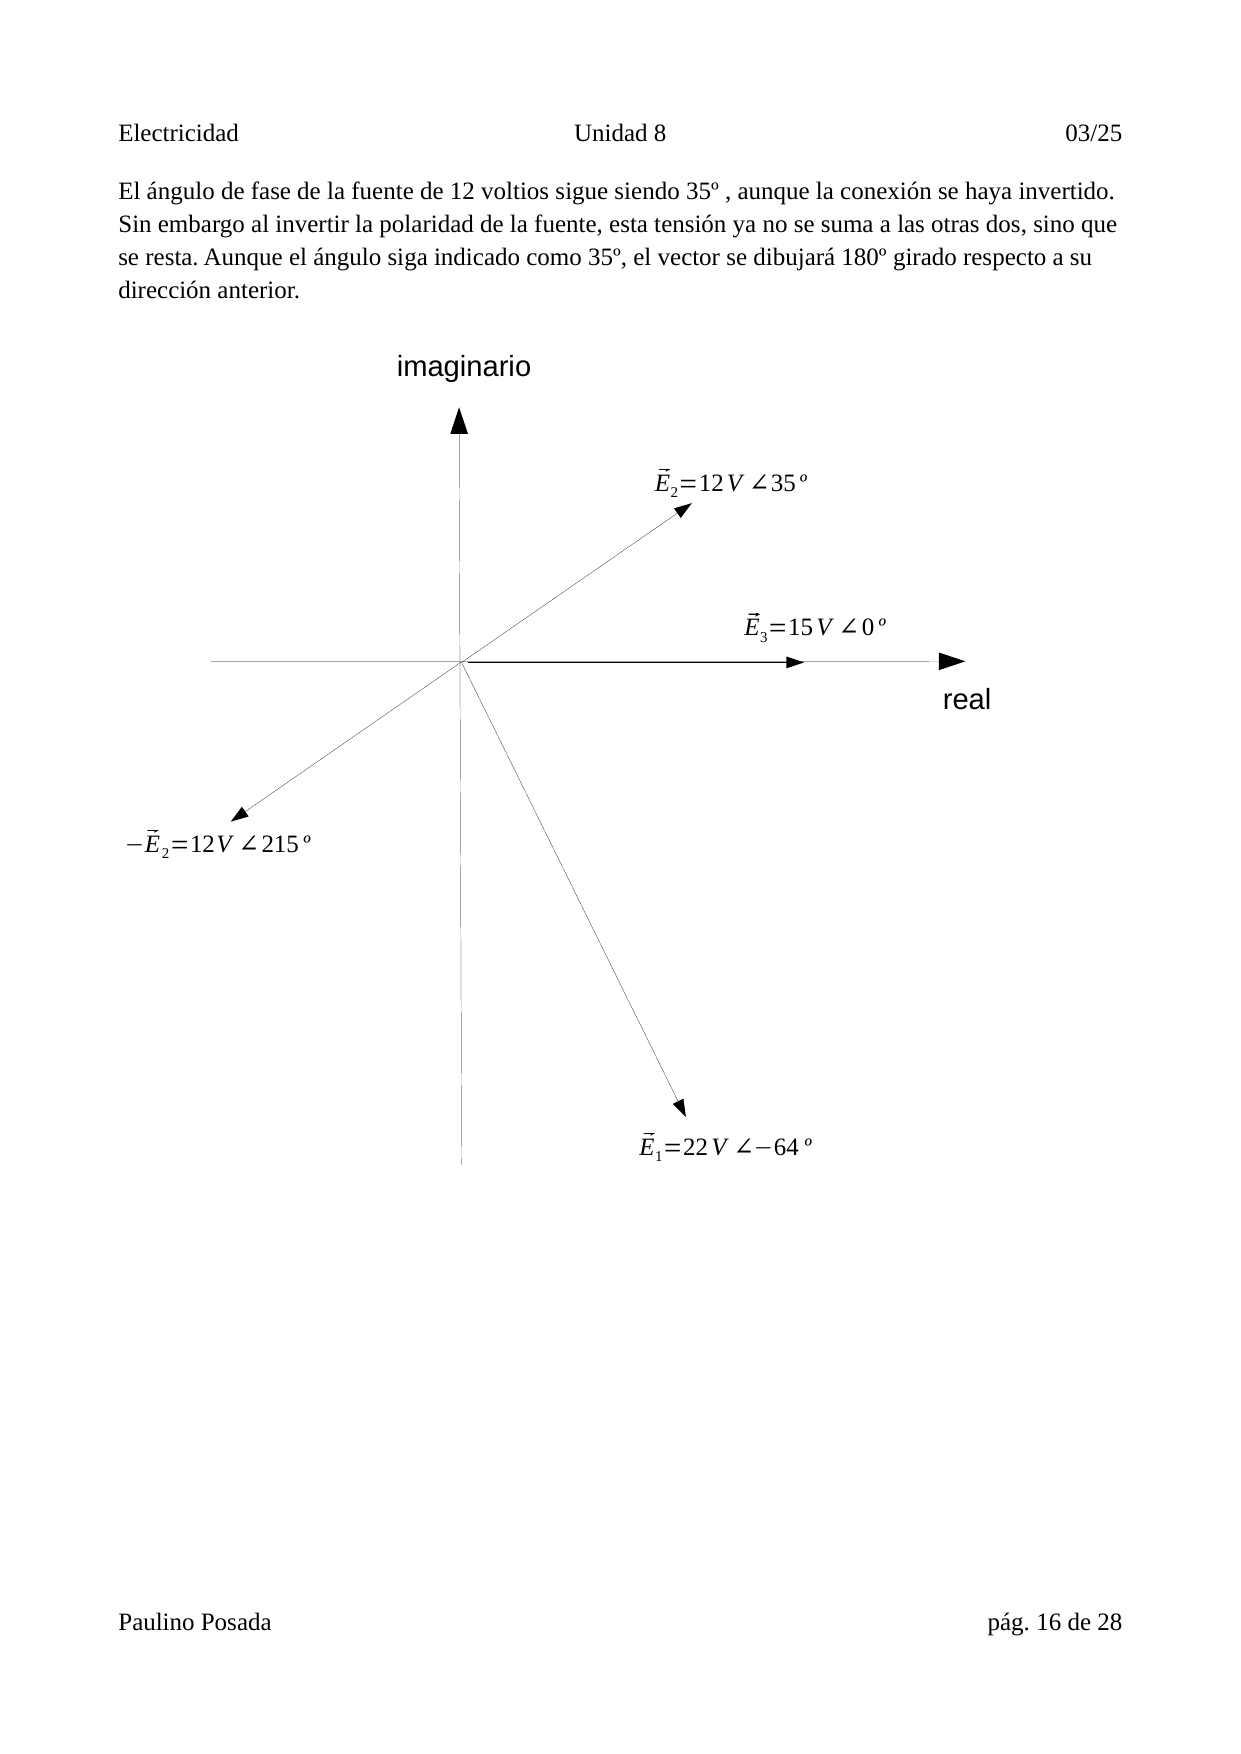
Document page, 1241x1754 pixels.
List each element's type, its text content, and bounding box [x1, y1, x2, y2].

text El ángulo de fase de la fuente de 12 voltios sigue siendo 35º , aunque la conexión se haya invertido. Sin embargo al invertir la polaridad de la fuente, esta tensión ya no se suma a las otras dos, sino que se resta. Aunque el ángulo siga indicado como 35º, el vector se dibujará 180º girado respecto a su dirección anterior. [118, 176, 1122, 304]
